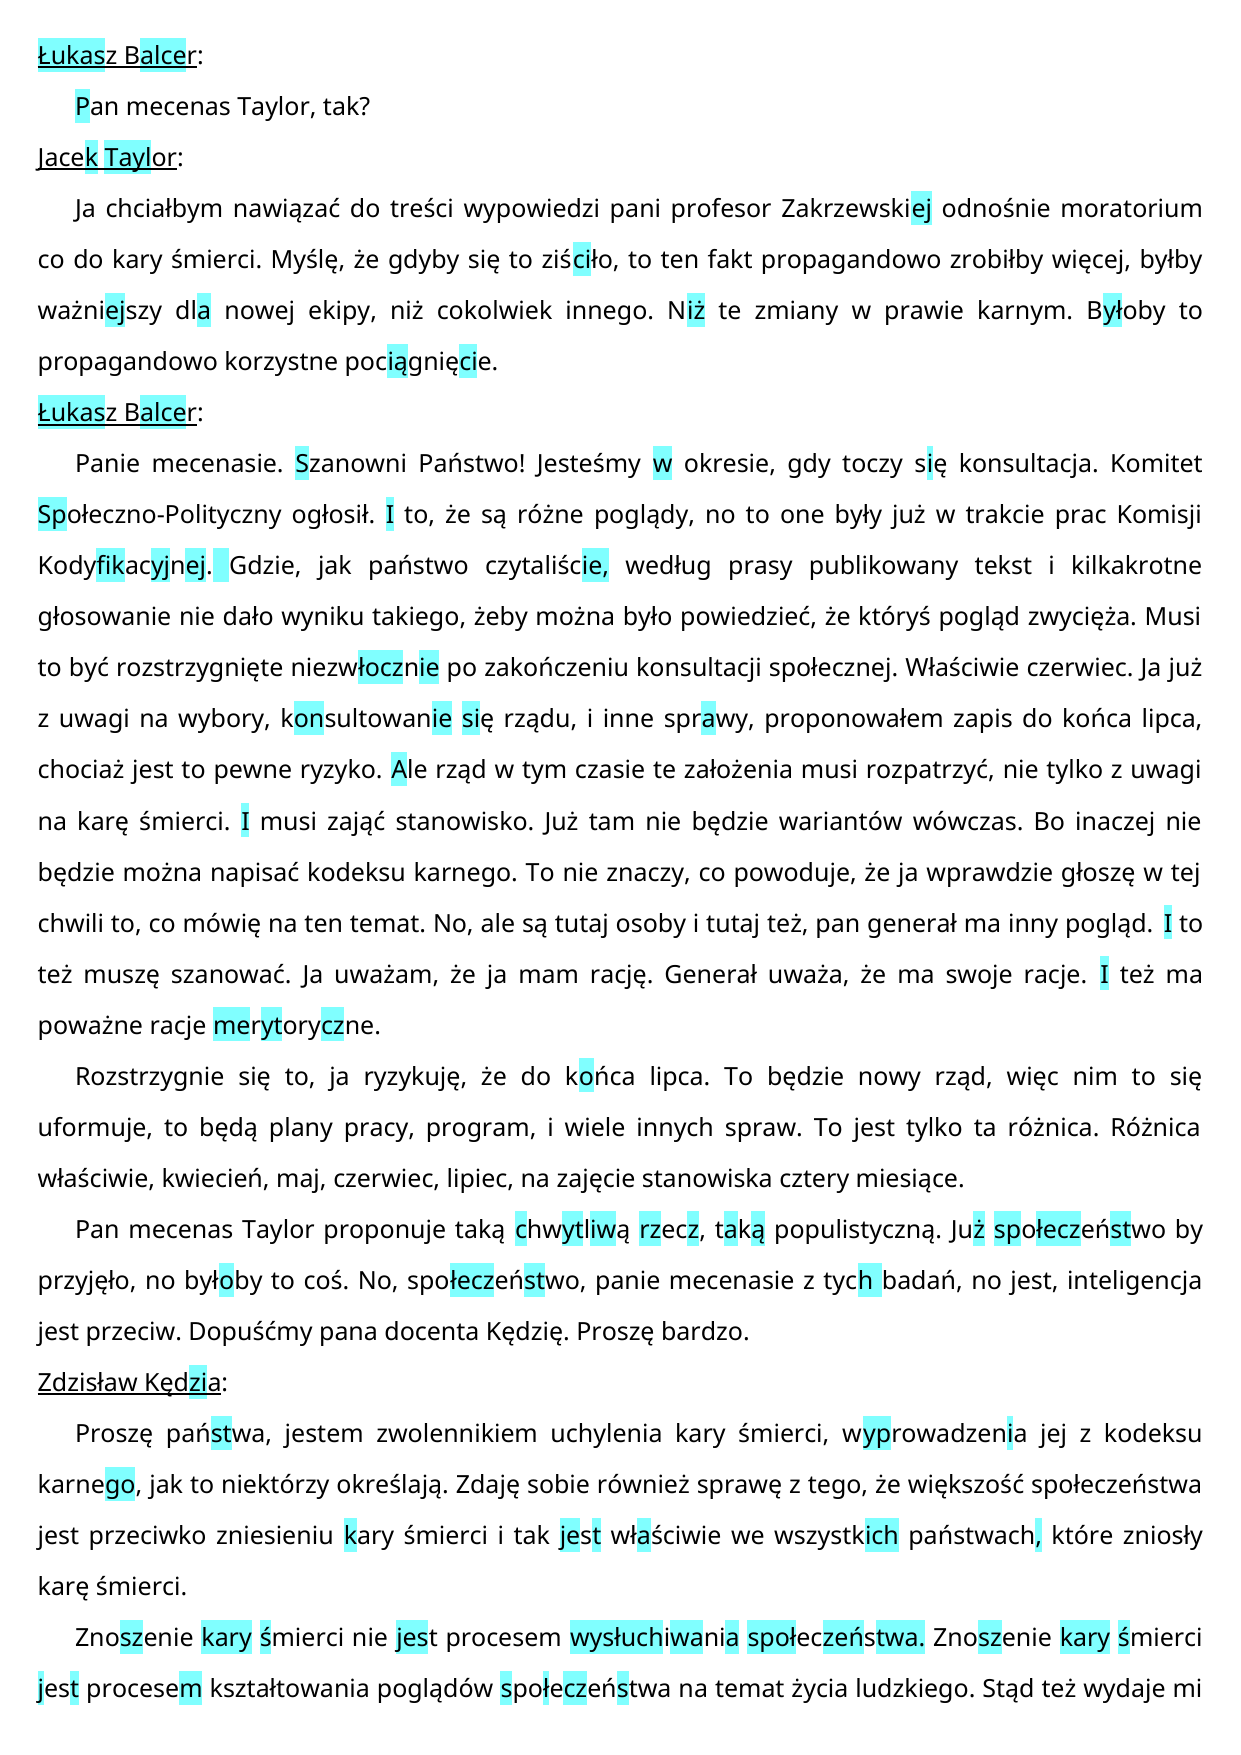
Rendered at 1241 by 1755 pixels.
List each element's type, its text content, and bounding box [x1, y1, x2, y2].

text Znoszenie kary śmierci nie jest procesem wysłuchiwania społeczeństwa. Znoszenie kary śmierci jest procesem kształtowania poglądów społeczeństwa na temat życia ludzkiego. Stąd też wydaje mi [37, 1620, 1203, 1705]
text Zdzisław Kędzia: [37, 1364, 1203, 1399]
text Łukasz Balcer: [37, 37, 1203, 72]
text Proszę państwa, jestem zwolennikiem uchylenia kary śmierci, wyprowadzenia jej z kodeksu karnego, jak to niektórzy określają. Zdaję sobie również sprawę z tego, że większość społeczeństwa jest przeciwko zniesieniu kary śmierci i tak jest właściwie we wszystkich państwach, które zniosły karę śmierci. [37, 1416, 1203, 1603]
text Jacek Taylor: [37, 139, 1203, 174]
text Łukasz Balcer: [37, 395, 1203, 429]
text Pan mecenas Taylor proponuje taką chwytliwą rzecz, taką populistyczną. Już społeczeństwo by przyjęło, no byłoby to coś. No, społeczeństwo, panie mecenasie z tych badań, no jest, inteligencja jest przeciw. Dopuśćmy pana docenta Kędzię. Proszę bardzo. [37, 1211, 1203, 1348]
text Ja chciałbym nawiązać do treści wypowiedzi pani profesor Zakrzewskiej odnośnie moratorium co do kary śmierci. Myślę, że gdyby się to ziściło, to ten fakt propagandowo zrobiłby więcej, byłby ważniejszy dla nowej ekipy, niż cokolwiek innego. Niż te zmiany w prawie karnym. Byłoby to propagandowo korzystne pociągnięcie. [37, 191, 1203, 378]
text Pan mecenas Taylor, tak? [37, 88, 1203, 123]
text Rozstrzygnie się to, ja ryzykuję, że do końca lipca. To będzie nowy rząd, więc nim to się uformuje, to będą plany pracy, program, i wiele innych spraw. To jest tylko ta różnica. Różnica właściwie, kwiecień, maj, czerwiec, lipiec, na zajęcie stanowiska cztery miesiące. [37, 1058, 1203, 1194]
text Panie mecenasie. Szanowni Państwo! Jesteśmy w okresie, gdy toczy się konsultacja. Komitet Społeczno-Polityczny ogłosił. I to, że są różne poglądy, no to one były już w trakcie prac Komisji Kodyfikacyjnej. Gdzie, jak państwo czytaliście, według prasy publikowany tekst i kilkakrotne głosowanie nie dało wyniku takiego, żeby można było powiedzieć, że któryś pogląd zwycięża. Musi to być rozstrzygnięte niezwłocznie po zakończeniu konsultacji społecznej. Właściwie czerwiec. Ja już z uwagi na wybory, konsultowanie się rządu, i inne sprawy, proponowałem zapis do końca lipca, chociaż jest to pewne ryzyko. Ale rząd w tym czasie te założenia musi rozpatrzyć, nie tylko z uwagi na karę śmierci. I musi zająć stanowisko. Już tam nie będzie wariantów wówczas. Bo inaczej nie będzie można napisać kodeksu karnego. To nie znaczy, co powoduje, że ja wprawdzie głoszę w tej chwili to, co mówię na ten temat. No, ale są tutaj osoby i tutaj też, pan generał ma inny pogląd. I to też muszę szanować. Ja uważam, że ja mam rację. Generał uważa, że ma swoje racje. I też ma poważne racje merytoryczne. [37, 446, 1203, 1041]
